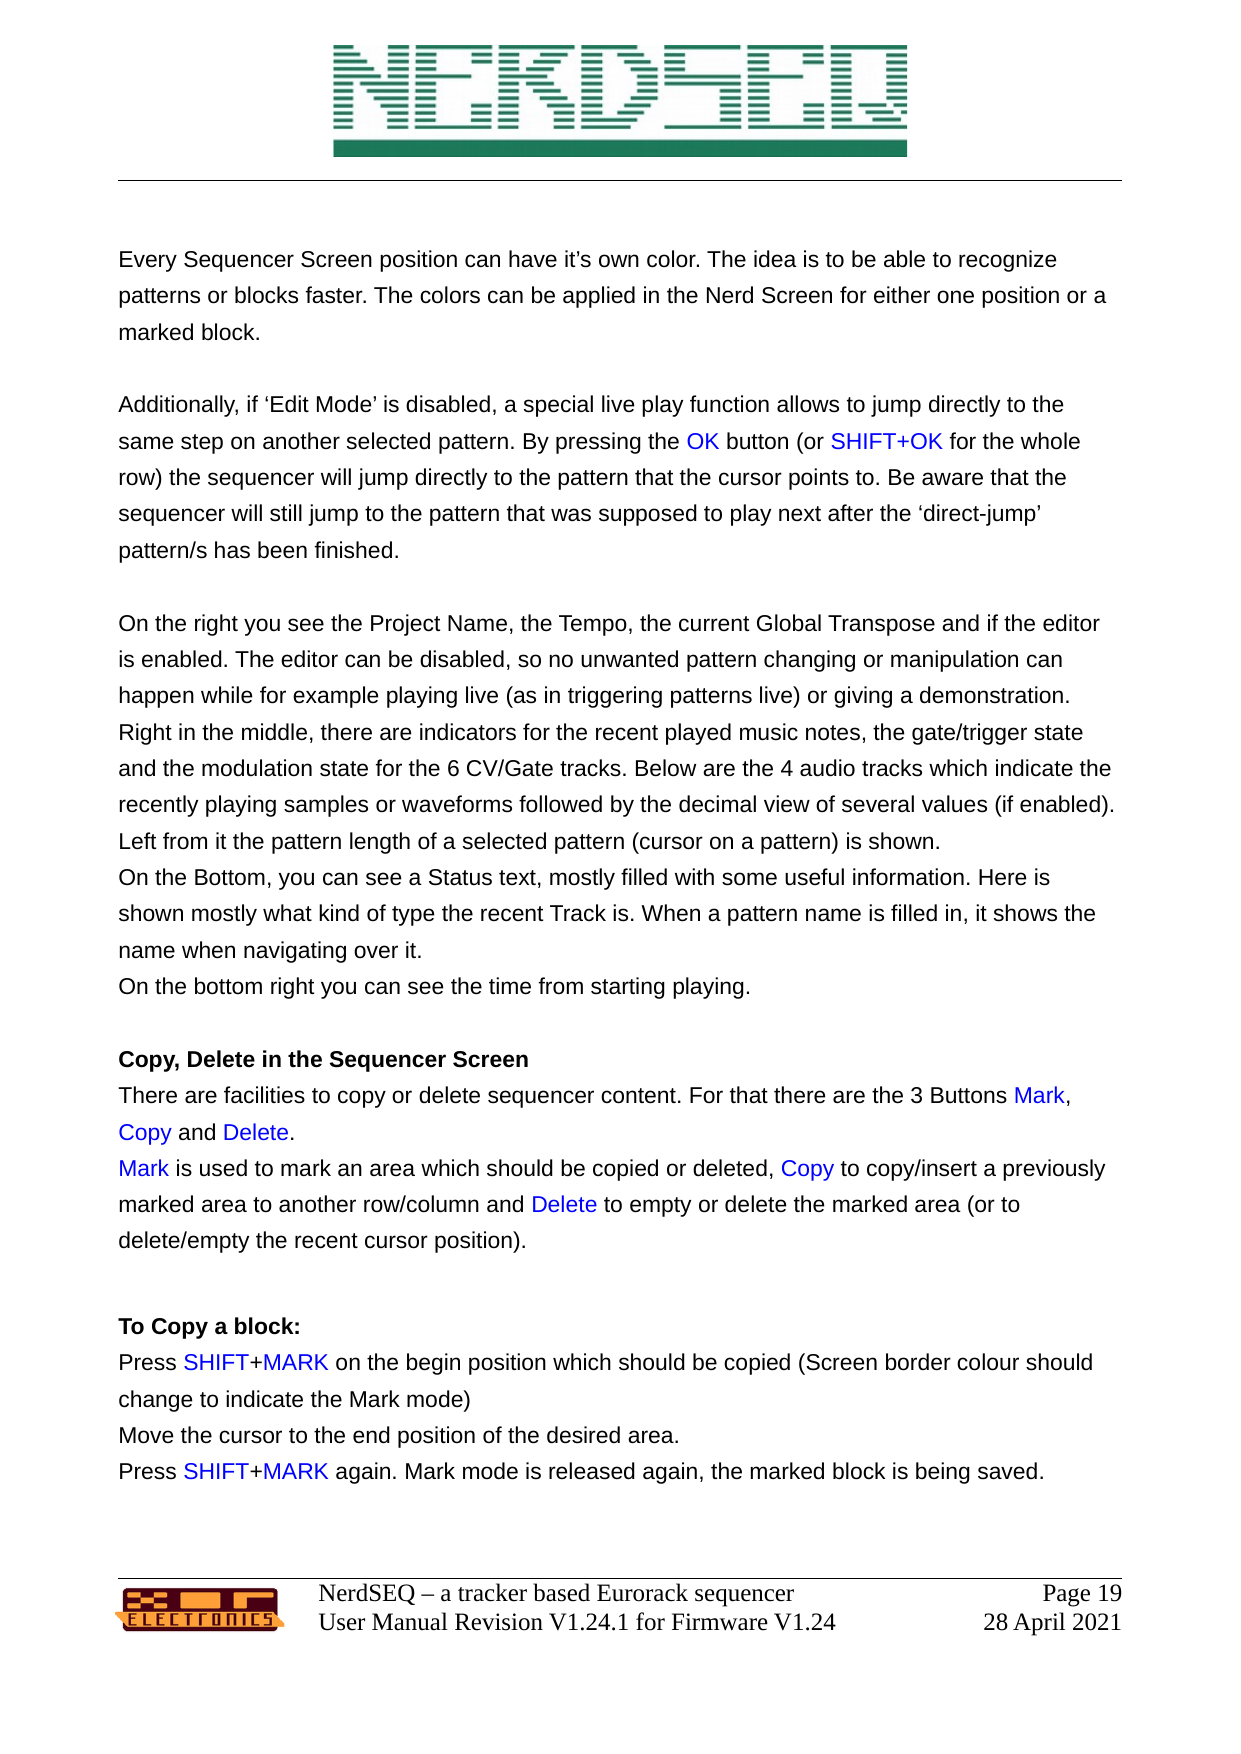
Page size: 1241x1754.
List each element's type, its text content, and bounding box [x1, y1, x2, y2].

text To Copy a block: [118, 1313, 1122, 1339]
text Mark is used to mark an area which should be copied or deleted, Copy to copy/insert a previously marked area to another row/column and Delete to empty or delete the marked area (or to delete/empty the recent cursor position). [118, 1155, 1122, 1254]
text Copy, Delete in the Sequencer Screen [118, 1046, 1122, 1072]
text Move the cursor to the end position of the desired area. [118, 1422, 1122, 1448]
picture [115, 1584, 285, 1634]
text Additionally, if ‘Edit Mode’ is disabled, a special live play function allows to jump directly to the same step on another selected pattern. By pressing the OK button (or SHIFT+OK for the whole row) the sequencer will jump directly to the pattern that the cursor points to. Be aware that the sequencer will still jump to the pattern that was supposed to play next after the ‘direct-jump’ pattern/s has been finished. [118, 391, 1122, 563]
text On the Bottom, you can see a Status text, mostly filled with some useful information. Here is shown mostly what kind of type the recent Track is. When a pattern name is filled in, it shows the name when navigating over it. [118, 864, 1122, 963]
text Press SHIFT+MARK again. Mark mode is released again, the marked block is being saved. [118, 1458, 1122, 1485]
text On the bottom right you can see the time from starting playing. [118, 973, 1122, 999]
text Every Sequencer Screen position can have it’s own color. The idea is to be able to recognize patterns or blocks faster. The colors can be applied in the Nerd Screen for either one position or a marked block. [118, 246, 1122, 345]
text There are facilities to copy or delete sequencer content. For that there are the 3 Buttons Mark, Copy and Delete. [118, 1082, 1122, 1145]
text Press SHIFT+MARK on the begin position which should be copied (Screen border colour should change to indicate the Mark mode) [118, 1349, 1122, 1412]
text On the right you see the Project Name, the Tempo, the current Global Transpose and if the editor is enabled. The editor can be disabled, so no unwanted pattern changing or manipulation can happen while for example playing live (as in triggering patterns live) or giving a demonstration. Right in the middle, there are indicators for the recent played music notes, the gate/trigger state and the modulation state for the 6 CV/Gate tracks. Below are the 4 audio tracks which indicate the recently playing samples or waveforms followed by the decimal view of several values (if enabled). Left from it the pattern length of a selected pattern (cursor on a pattern) is shown. [118, 609, 1122, 854]
picture [333, 45, 908, 157]
